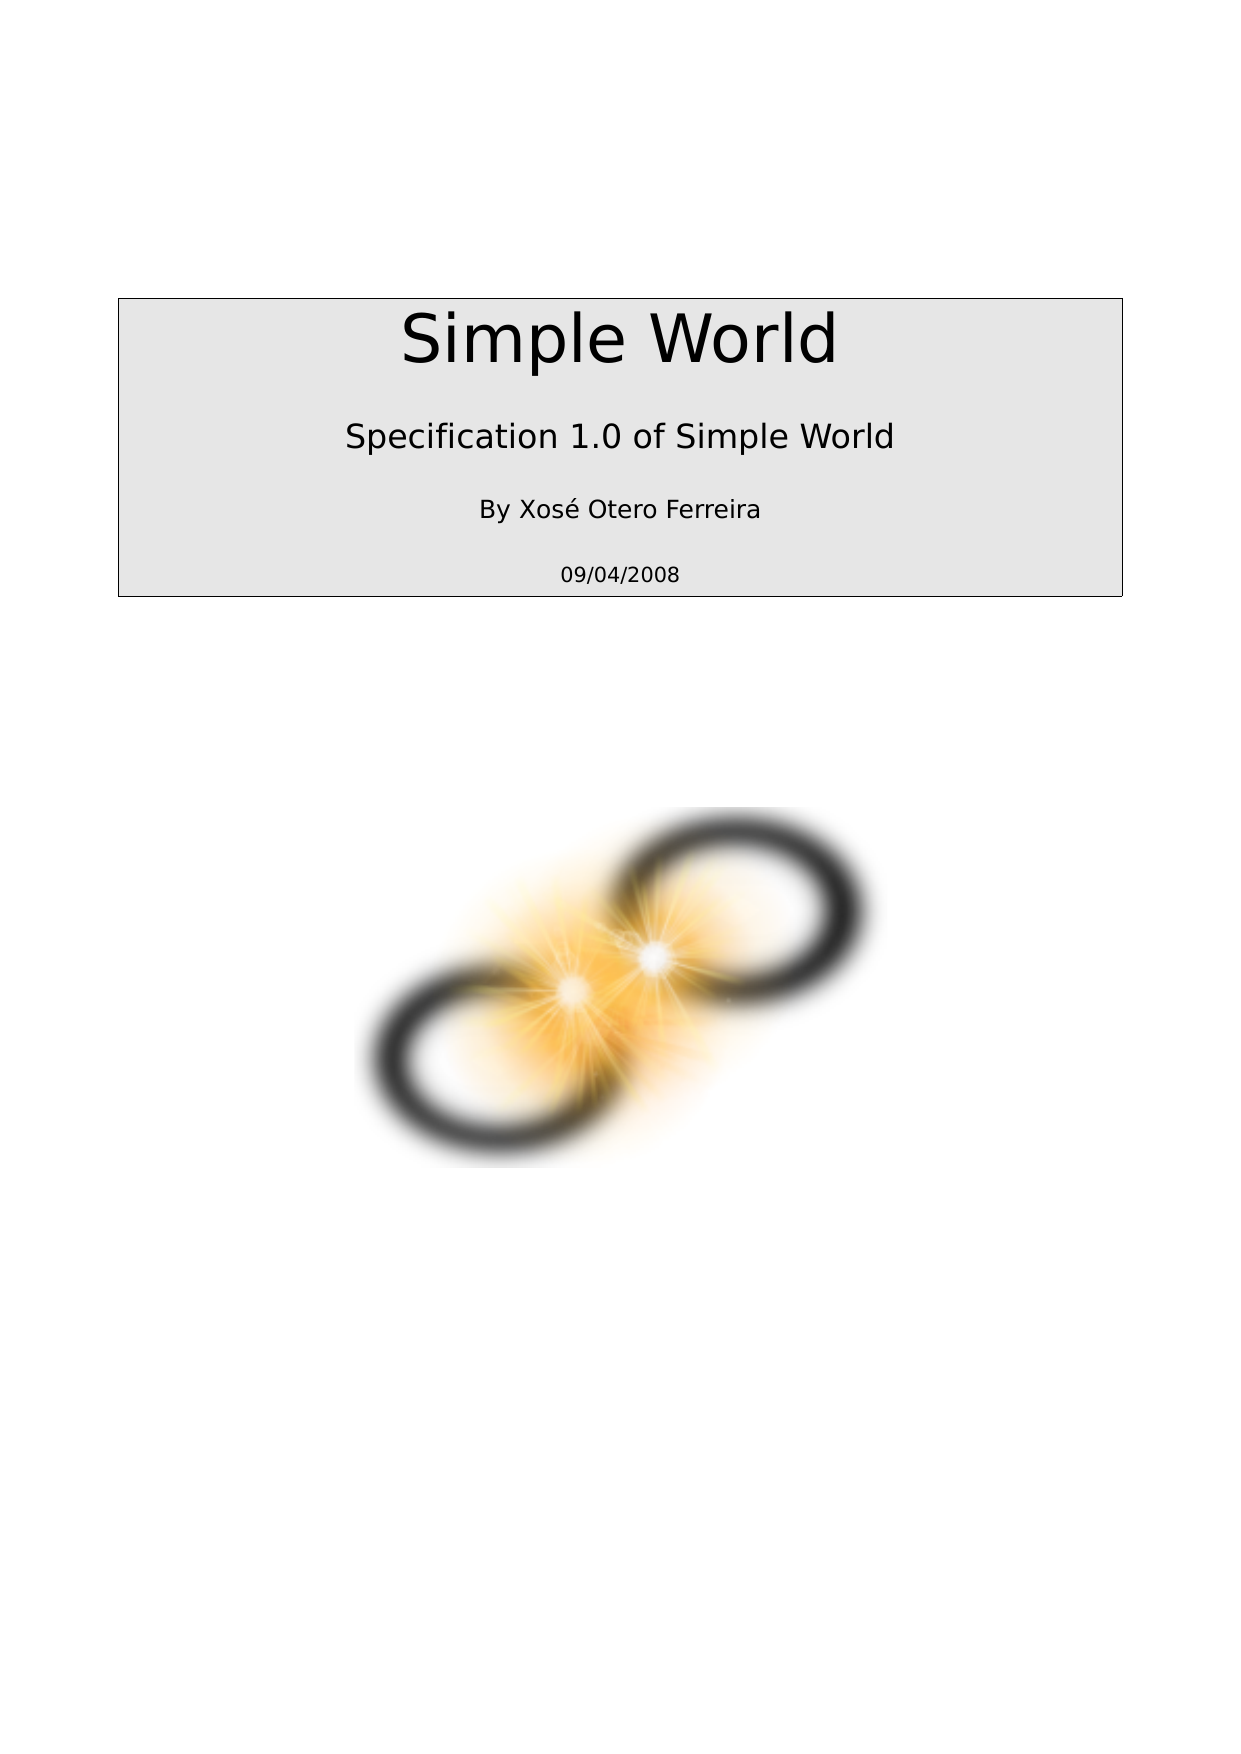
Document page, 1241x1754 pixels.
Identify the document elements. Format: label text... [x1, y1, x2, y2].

picture [354, 807, 888, 1168]
title Specification 1.0 of Simple World [121, 417, 1119, 456]
title By Xosé Otero Ferreira [121, 495, 1119, 524]
title 09/04/2008 [121, 563, 1119, 587]
title Simple World [121, 301, 1119, 378]
